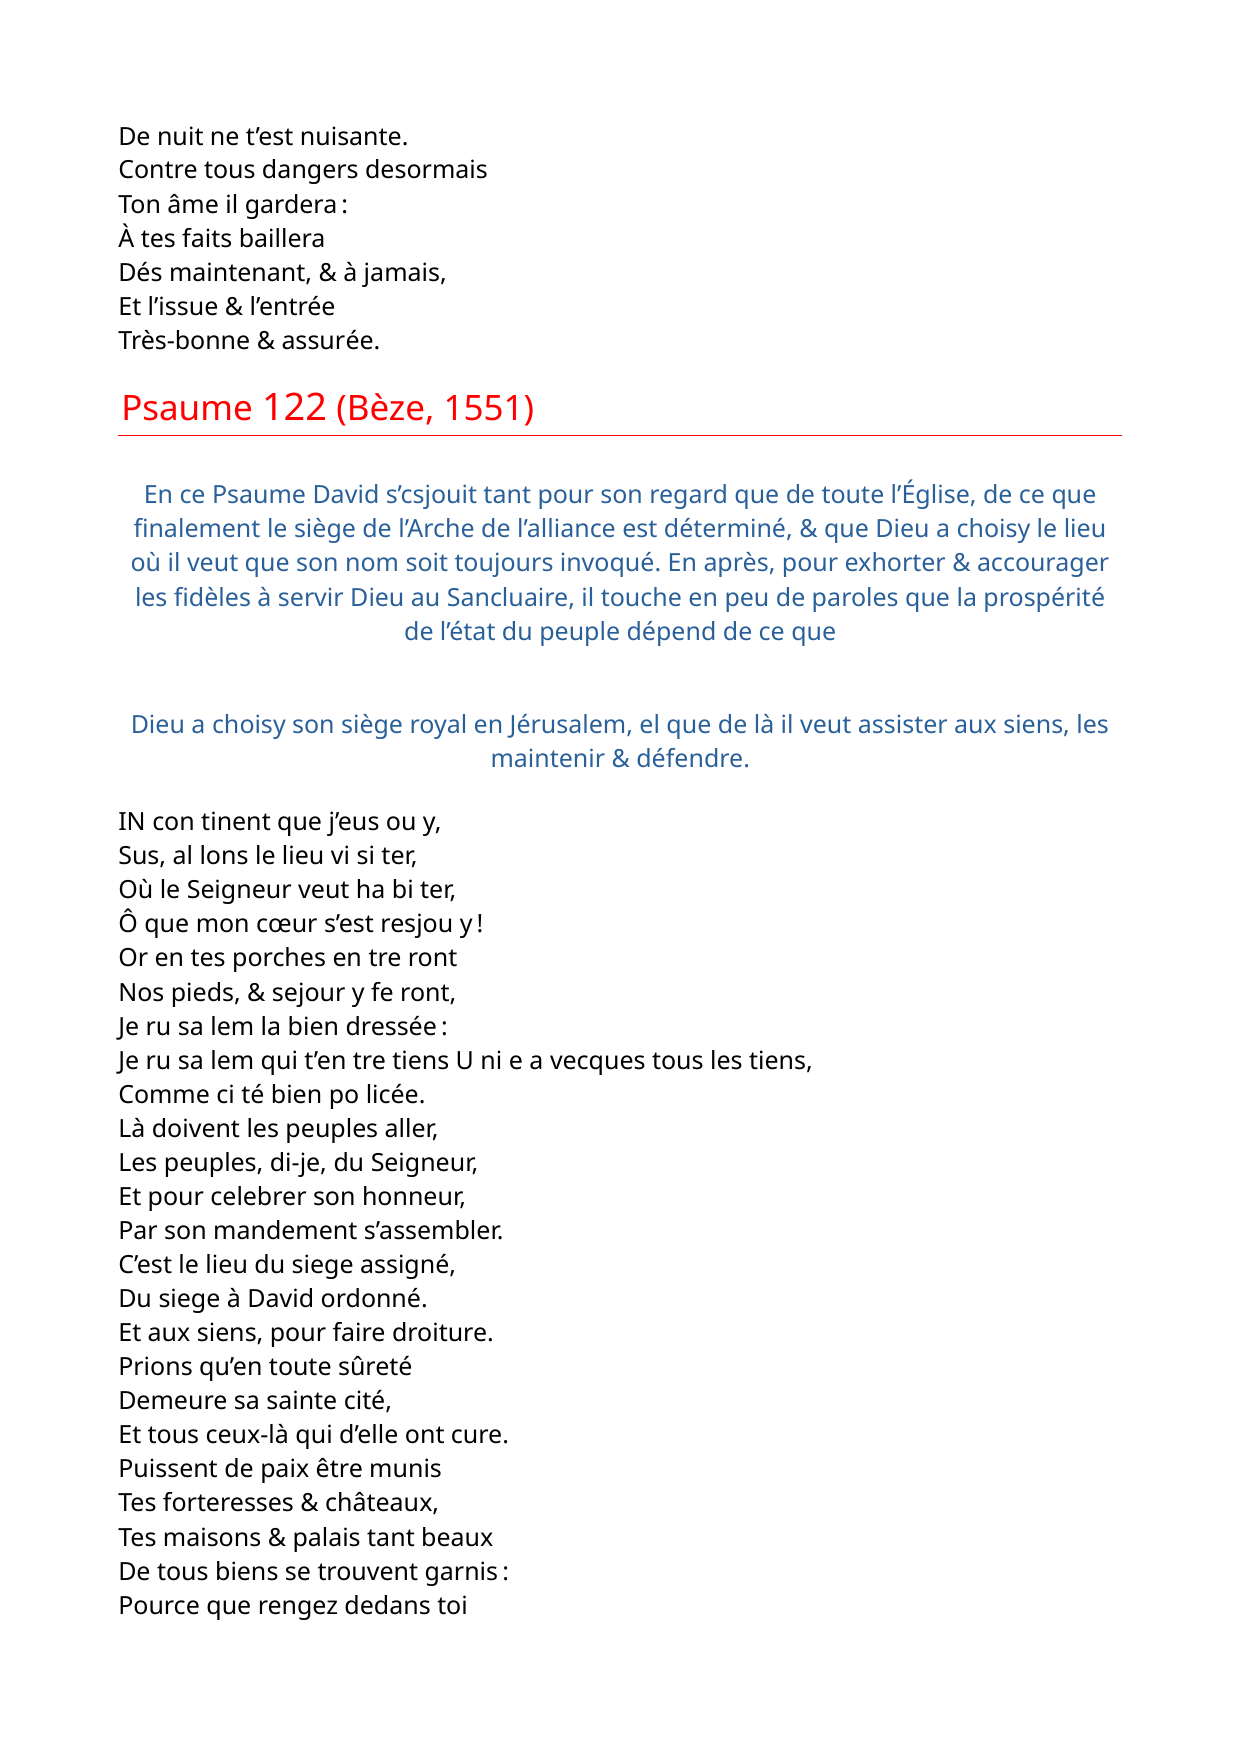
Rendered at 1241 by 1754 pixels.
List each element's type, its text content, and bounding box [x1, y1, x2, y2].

text Ton âme il gardera : [118, 186, 1122, 220]
text Et pour celebrer son honneur, [118, 1178, 1122, 1213]
text De tous biens se trouvent garnis : [118, 1553, 1122, 1587]
subtitle Psaume 122 (Bèze, 1551) [118, 377, 1122, 435]
text Or en tes porches en tre ront [118, 940, 1122, 974]
text Nos pieds, & sejour y fe ront, [118, 974, 1122, 1008]
text Et tous ceux-là qui d’elle ont cure. [118, 1417, 1122, 1451]
text Tes forteresses & châteaux, [118, 1485, 1122, 1519]
text Où le Seigneur veut ha bi ter, [118, 872, 1122, 906]
text IN con tinent que j’eus ou y, [118, 804, 1122, 838]
text En ce Psaume David s’csjouit tant pour son regard que de toute l’Église, de ce que finalement le siège de l’Arche de l’alliance est déterminé, & que Dieu a choisy le lieu où il veut que son nom soit toujours invoqué. En après, pour exhorter & accourager les fidèles à servir Dieu au Sancluaire, il touche en peu de paroles que la prospérité de l’état du peuple dépend de ce que [118, 477, 1122, 647]
text C’est le lieu du siege assigné, [118, 1247, 1122, 1281]
text À tes faits baillera [118, 220, 1122, 254]
text Ô que mon cœur s’est resjou y ! [118, 906, 1122, 940]
text Les peuples, di-je, du Seigneur, [118, 1144, 1122, 1178]
text Dés maintenant, & à jamais, [118, 254, 1122, 288]
text Pource que rengez dedans toi [118, 1587, 1122, 1621]
text Puissent de paix être munis [118, 1451, 1122, 1485]
text Je ru sa lem la bien dressée : [118, 1008, 1122, 1042]
text Je ru sa lem qui t’en tre tiens U ni e a vecques tous les tiens, [118, 1042, 1122, 1076]
text Dieu a choisy son siège royal en Jérusalem, el que de là il veut assister aux siens, les maintenir & défendre. [118, 706, 1122, 774]
text Et l’issue & l’entrée [118, 288, 1122, 322]
text De nuit ne t’est nuisante. [118, 118, 1122, 152]
text Là doivent les peuples aller, [118, 1110, 1122, 1144]
text Contre tous dangers desormais [118, 152, 1122, 186]
text Du siege à David ordonné. [118, 1281, 1122, 1315]
text Très-bonne & assurée. [118, 322, 1122, 357]
text Sus, al lons le lieu vi si ter, [118, 838, 1122, 872]
text Et aux siens, pour faire droiture. [118, 1315, 1122, 1349]
text Prions qu’en toute sûreté [118, 1349, 1122, 1383]
text Demeure sa sainte cité, [118, 1383, 1122, 1417]
text Par son mandement s’assembler. [118, 1213, 1122, 1247]
text Tes maisons & palais tant beaux [118, 1519, 1122, 1553]
text Comme ci té bien po licée. [118, 1076, 1122, 1110]
